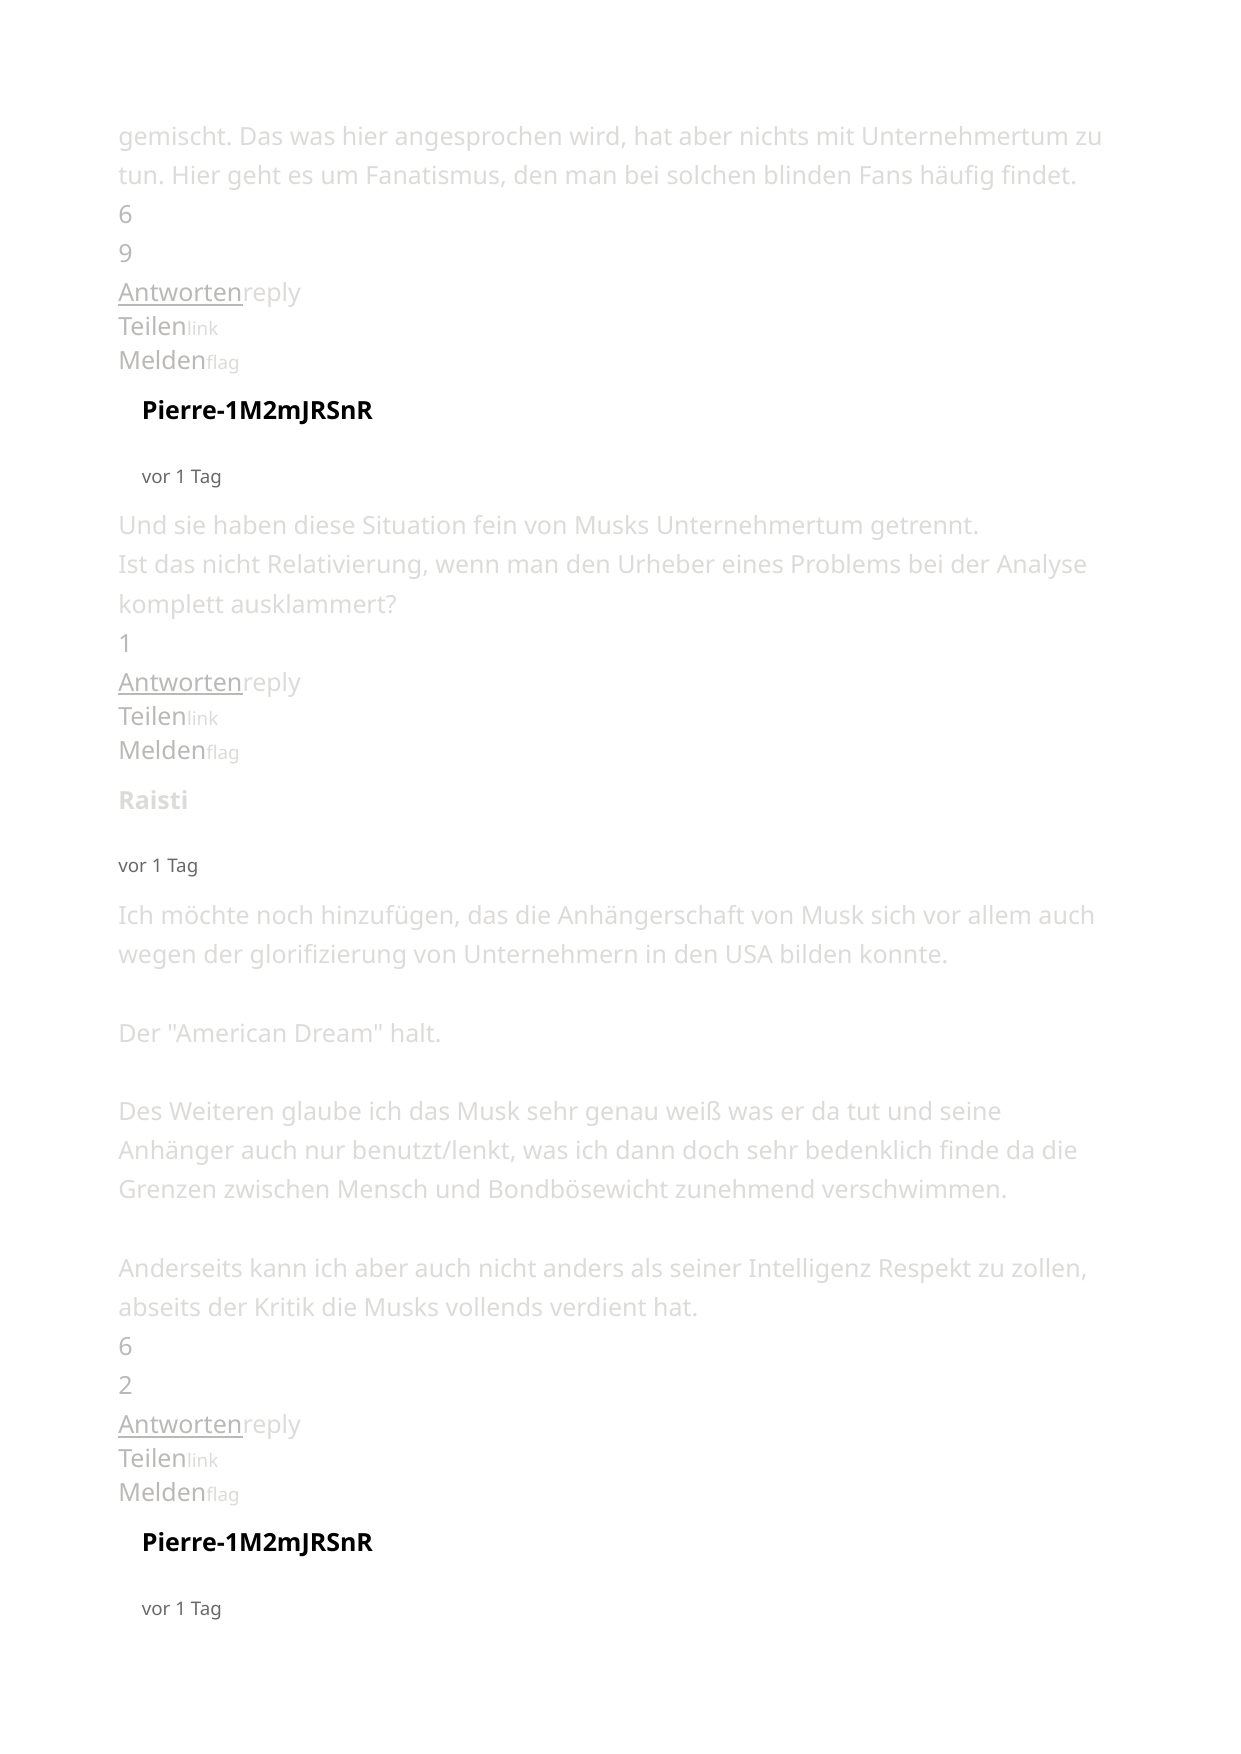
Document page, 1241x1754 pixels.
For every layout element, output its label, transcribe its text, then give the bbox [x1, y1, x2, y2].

text vor 1 Tag [142, 463, 1117, 488]
text vor 1 Tag [118, 853, 1117, 878]
text 6 [118, 1328, 1122, 1363]
text 1 [118, 625, 1122, 659]
text Antwortenreply [118, 1407, 1122, 1441]
text 9 [118, 236, 1122, 270]
text 6 [118, 196, 1122, 231]
text Teilenlink [118, 309, 1122, 343]
text Raisti [118, 782, 1114, 816]
text Pierre-1M2mJRSnR [142, 393, 1114, 427]
text Und sie haben diese Situation fein von Musks Unternehmertum getrennt. Ist das nicht Relativierung, wenn man den Urheber eines Problems bei der Analyse komplett ausklammert? [118, 508, 1122, 620]
text Meldenflag [118, 733, 1122, 767]
text Antwortenreply [118, 664, 1122, 699]
text Teilenlink [118, 1441, 1122, 1475]
text Meldenflag [118, 343, 1122, 377]
text Pierre-1M2mJRSnR [142, 1525, 1114, 1559]
text Ich möchte noch hinzufügen, das die Anhängerschaft von Musk sich vor allem auch wegen der glorifizierung von Unternehmern in den USA bilden konnte. Der "American Dream" halt. Des Weiteren glaube ich das Musk sehr genau weiß was er da tut und seine Anhänger auch nur benutzt/lenkt, was ich dann doch sehr bedenklich finde da die Grenzen zwischen Mensch und Bondbösewicht zunehmend verschwimmen. Anderseits kann ich aber auch nicht anders als seiner Intelligenz Respekt zu zollen, abseits der Kritik die Musks vollends verdient hat. [118, 898, 1122, 1323]
text Meldenflag [118, 1475, 1122, 1509]
text Antwortenreply [118, 275, 1122, 309]
text gemischt. Das was hier angesprochen wird, hat aber nichts mit Unternehmertum zu tun. Hier geht es um Fanatismus, den man bei solchen blinden Fans häufig findet. [118, 118, 1122, 191]
text Teilenlink [118, 699, 1122, 733]
text vor 1 Tag [142, 1595, 1117, 1621]
text 2 [118, 1368, 1122, 1402]
